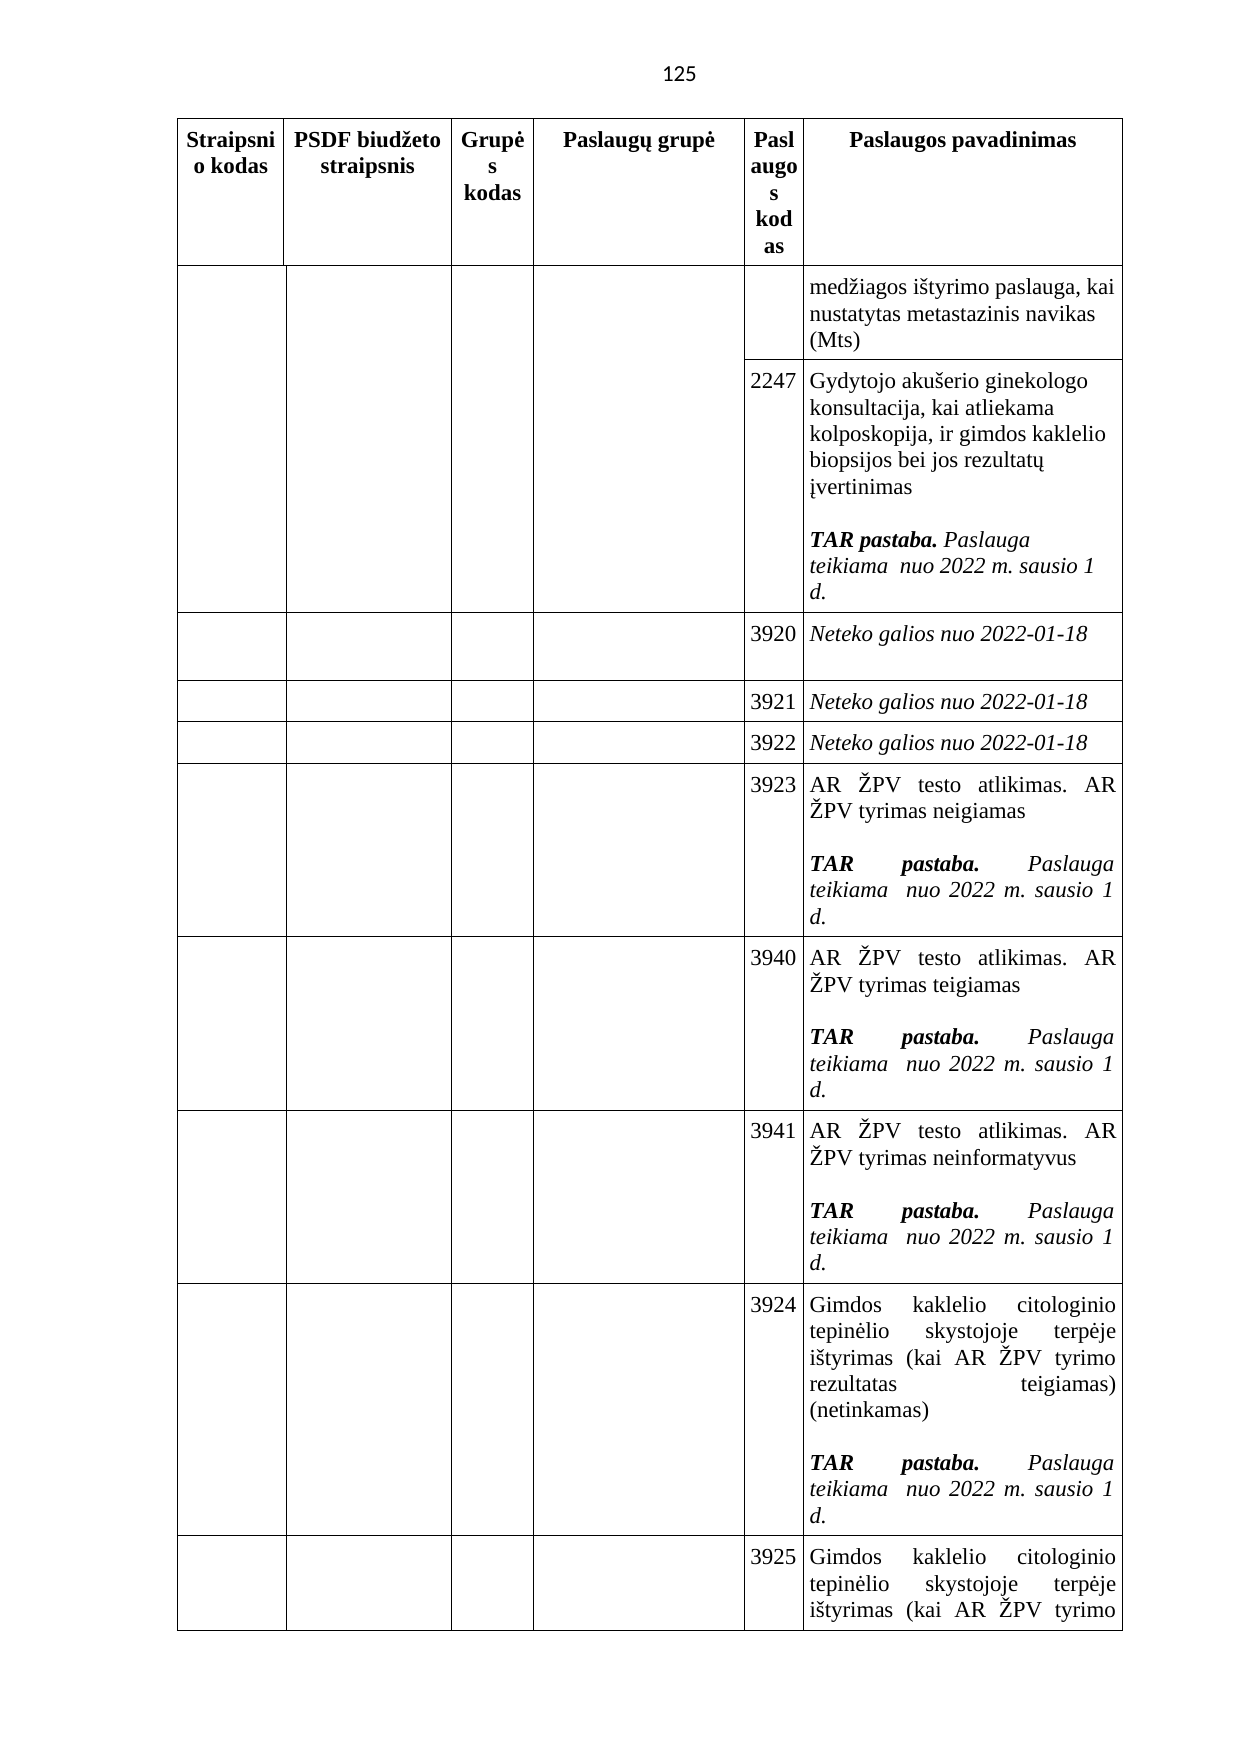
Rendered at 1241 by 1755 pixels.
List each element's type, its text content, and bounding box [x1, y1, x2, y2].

table_cell [534, 1284, 744, 1535]
table_cell [452, 722, 533, 763]
table_cell [178, 1536, 286, 1629]
table_cell 3921 [745, 681, 803, 721]
table_cell [452, 764, 533, 936]
table_cell [287, 764, 451, 936]
table_cell 3941 [745, 1111, 803, 1283]
table_header Straipsnio kodas [178, 119, 283, 265]
table_cell 3922 [745, 722, 803, 763]
table_cell [178, 937, 286, 1109]
table_cell [178, 359, 286, 612]
table_header Paslaugos kodas [745, 119, 803, 265]
table_cell [534, 359, 744, 612]
table_cell 3925 [745, 1536, 803, 1629]
table_cell [178, 1284, 286, 1535]
table_cell AR ŽPV testo atlikimas. AR ŽPV tyrimas neinformatyvus TAR pastaba. Paslauga teikiama nuo 2022 m. sausio 1 d. [804, 1111, 1122, 1283]
table_cell 2247 [745, 360, 803, 612]
table_cell [452, 937, 533, 1109]
table_cell [534, 266, 744, 359]
table_cell [178, 266, 286, 359]
table_header Paslaugų grupė [534, 119, 744, 265]
table_cell [745, 266, 803, 359]
table_cell [452, 1536, 533, 1629]
table_cell [534, 722, 744, 763]
table_cell [534, 681, 744, 721]
table_cell Gimdos kaklelio citologinio tepinėlio skystojoje terpėje ištyrimas (kai AR ŽPV tyrimo [804, 1536, 1122, 1629]
table_header Paslaugos pavadinimas [804, 119, 1122, 265]
table_cell [178, 613, 286, 680]
table_header PSDF biudžeto straipsnis [284, 119, 451, 265]
table_cell [178, 1111, 286, 1283]
table_cell [534, 613, 744, 680]
table_cell [452, 1111, 533, 1283]
table_cell [534, 1536, 744, 1629]
table_cell Gimdos kaklelio citologinio tepinėlio skystojoje terpėje ištyrimas (kai AR ŽPV tyrimo rezultatas teigiamas) (netinkamas) TAR pastaba. Paslauga teikiama nuo 2022 m. sausio 1 d. [804, 1284, 1122, 1535]
table_cell Neteko galios nuo 2022-01-18 [804, 613, 1122, 680]
table_cell 3920 [745, 613, 803, 680]
table_cell [287, 1536, 451, 1629]
table_cell [452, 359, 533, 612]
table_cell [287, 613, 451, 680]
table_cell [178, 681, 286, 721]
table_cell [452, 266, 533, 359]
table_cell [452, 1284, 533, 1535]
table_cell [287, 722, 451, 763]
table_cell [287, 1111, 451, 1283]
table_cell AR ŽPV testo atlikimas. AR ŽPV tyrimas teigiamas TAR pastaba. Paslauga teikiama nuo 2022 m. sausio 1 d. [804, 937, 1122, 1109]
table_cell [452, 613, 533, 680]
table_cell Neteko galios nuo 2022-01-18 [804, 681, 1122, 721]
table_cell [287, 359, 451, 612]
table_cell 3940 [745, 937, 803, 1109]
table_cell 3924 [745, 1284, 803, 1535]
table_cell [178, 764, 286, 936]
table_cell 3923 [745, 764, 803, 936]
table_cell [534, 937, 744, 1109]
table_header Grupės kodas [452, 119, 533, 265]
table_cell [287, 937, 451, 1109]
table_cell [534, 1111, 744, 1283]
table_cell Neteko galios nuo 2022-01-18 [804, 722, 1122, 763]
table_cell Gydytojo akušerio ginekologo konsultacija, kai atliekama kolposkopija, ir gimdos kaklelio biopsijos bei jos rezultatų įvertinimas TAR pastaba. Paslauga teikiama nuo 2022 m. sausio 1 d. [804, 360, 1122, 612]
table_cell [287, 681, 451, 721]
table_cell [178, 722, 286, 763]
table_cell medžiagos ištyrimo paslauga, kai nustatytas metastazinis navikas (Mts) [804, 266, 1122, 359]
table_cell [534, 764, 744, 936]
table_cell [287, 1284, 451, 1535]
table_cell AR ŽPV testo atlikimas. AR ŽPV tyrimas neigiamas TAR pastaba. Paslauga teikiama nuo 2022 m. sausio 1 d. [804, 764, 1122, 936]
table_cell [287, 266, 451, 359]
table_cell [452, 681, 533, 721]
